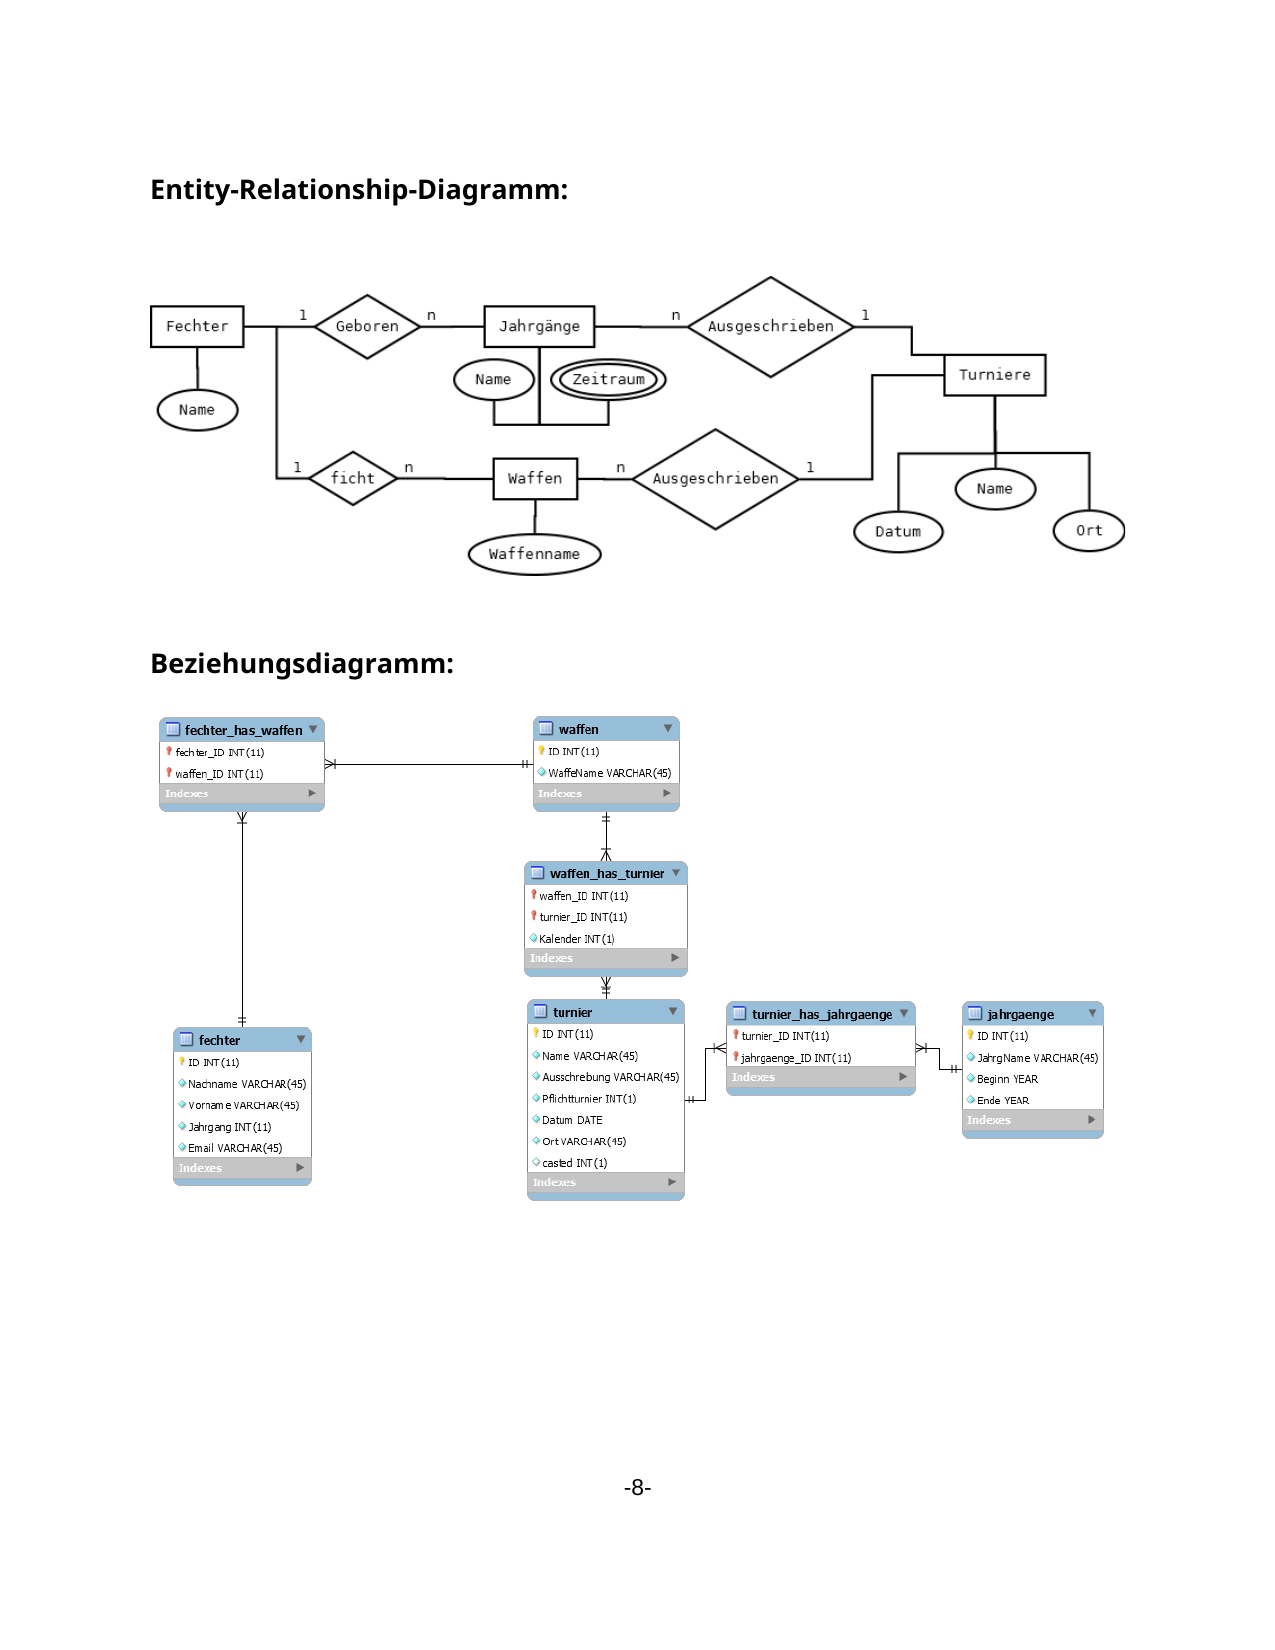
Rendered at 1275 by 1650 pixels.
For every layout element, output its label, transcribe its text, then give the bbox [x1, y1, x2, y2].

picture [156, 716, 1119, 1219]
subtitle Entity-Relationship-Diagramm: [150, 171, 1125, 208]
picture [150, 276, 1125, 576]
subtitle Beziehungsdiagramm: [150, 645, 1125, 682]
